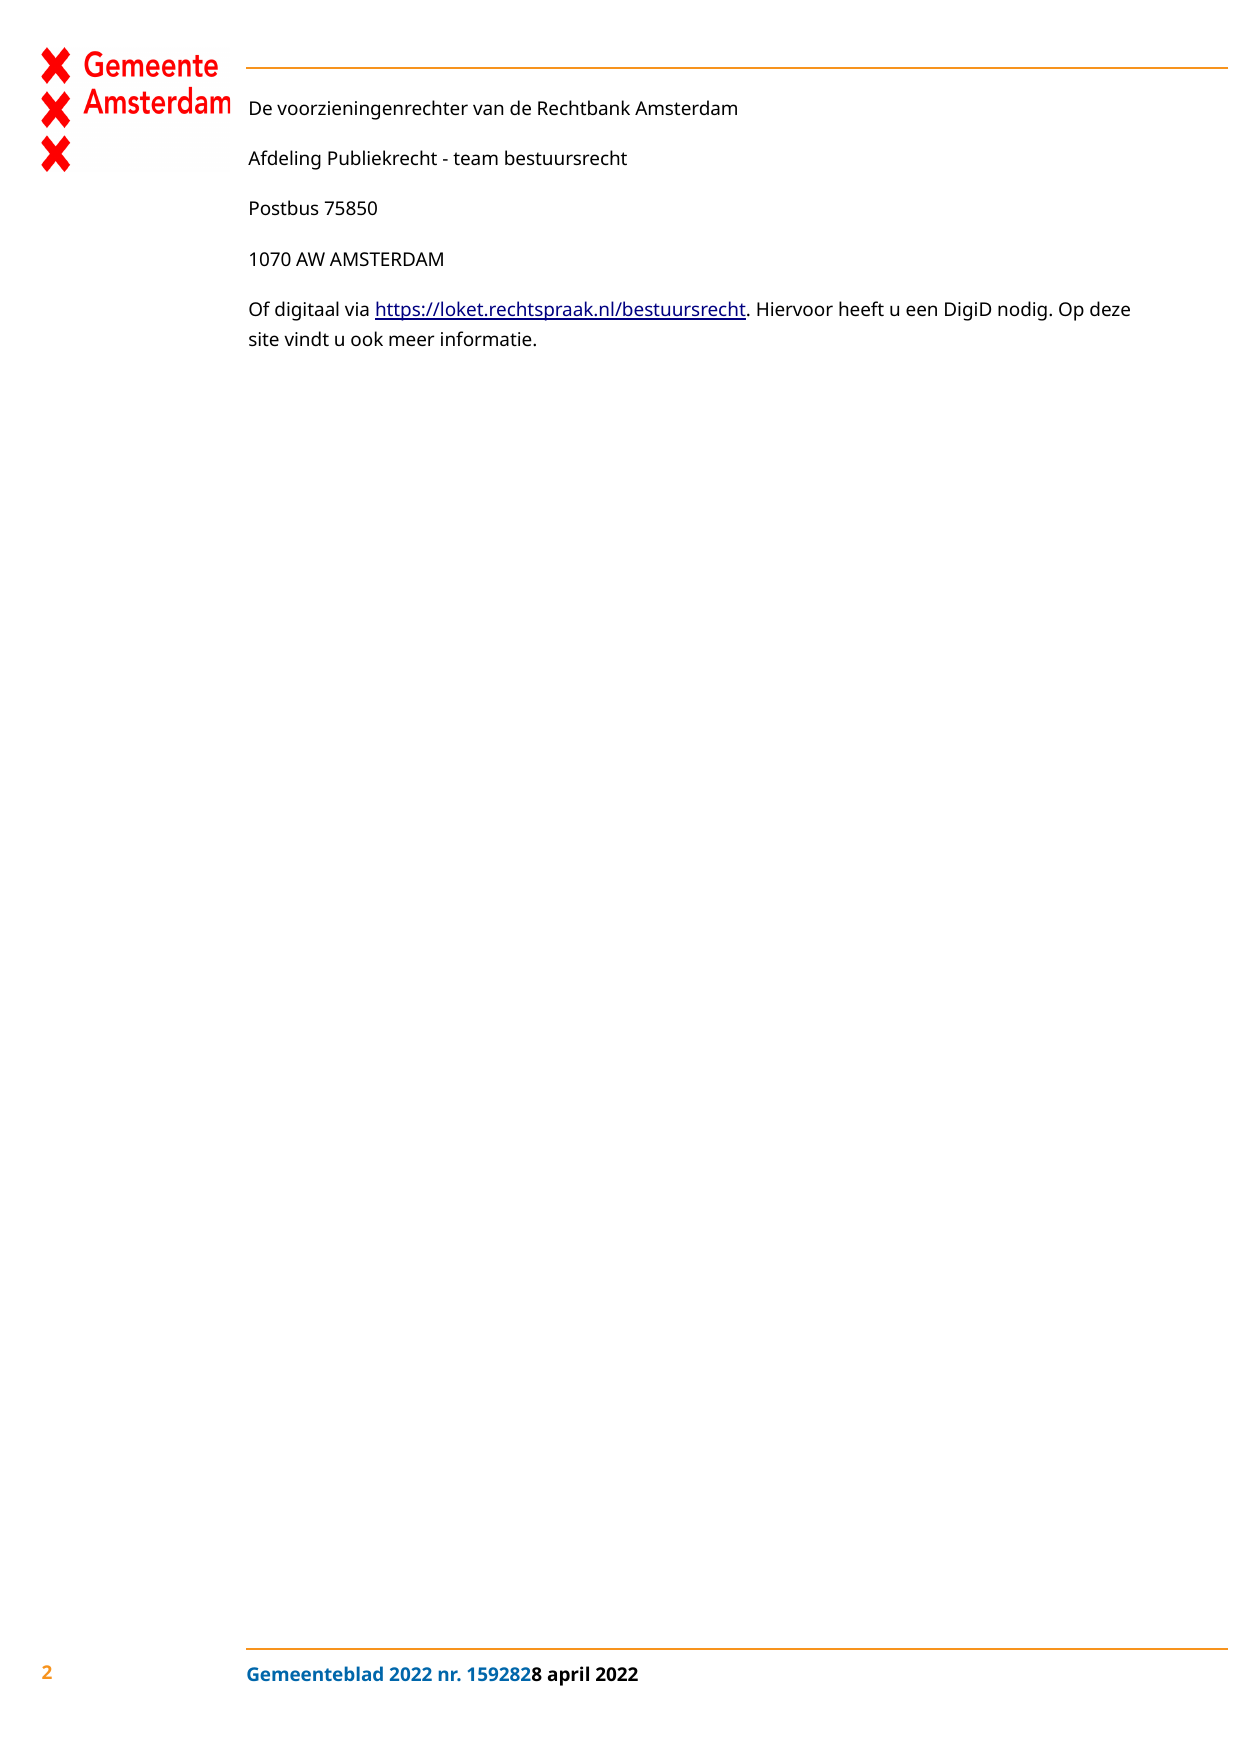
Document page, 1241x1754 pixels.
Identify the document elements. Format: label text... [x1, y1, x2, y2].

text De voorzieningenrechter van de Rechtbank Amsterdam [248, 95, 1152, 121]
picture [41, 47, 231, 172]
text Postbus 75850 [248, 196, 1152, 221]
text Of digitaal via https://loket.rechtspraak.nl/bestuursrecht. Hiervoor heeft u een DigiD nodig. Op deze site vindt u ook meer informatie. [248, 296, 1152, 352]
text Afdeling Publiekrecht - team bestuursrecht [248, 145, 1152, 171]
text 1070 AW AMSTERDAM [248, 246, 1152, 272]
